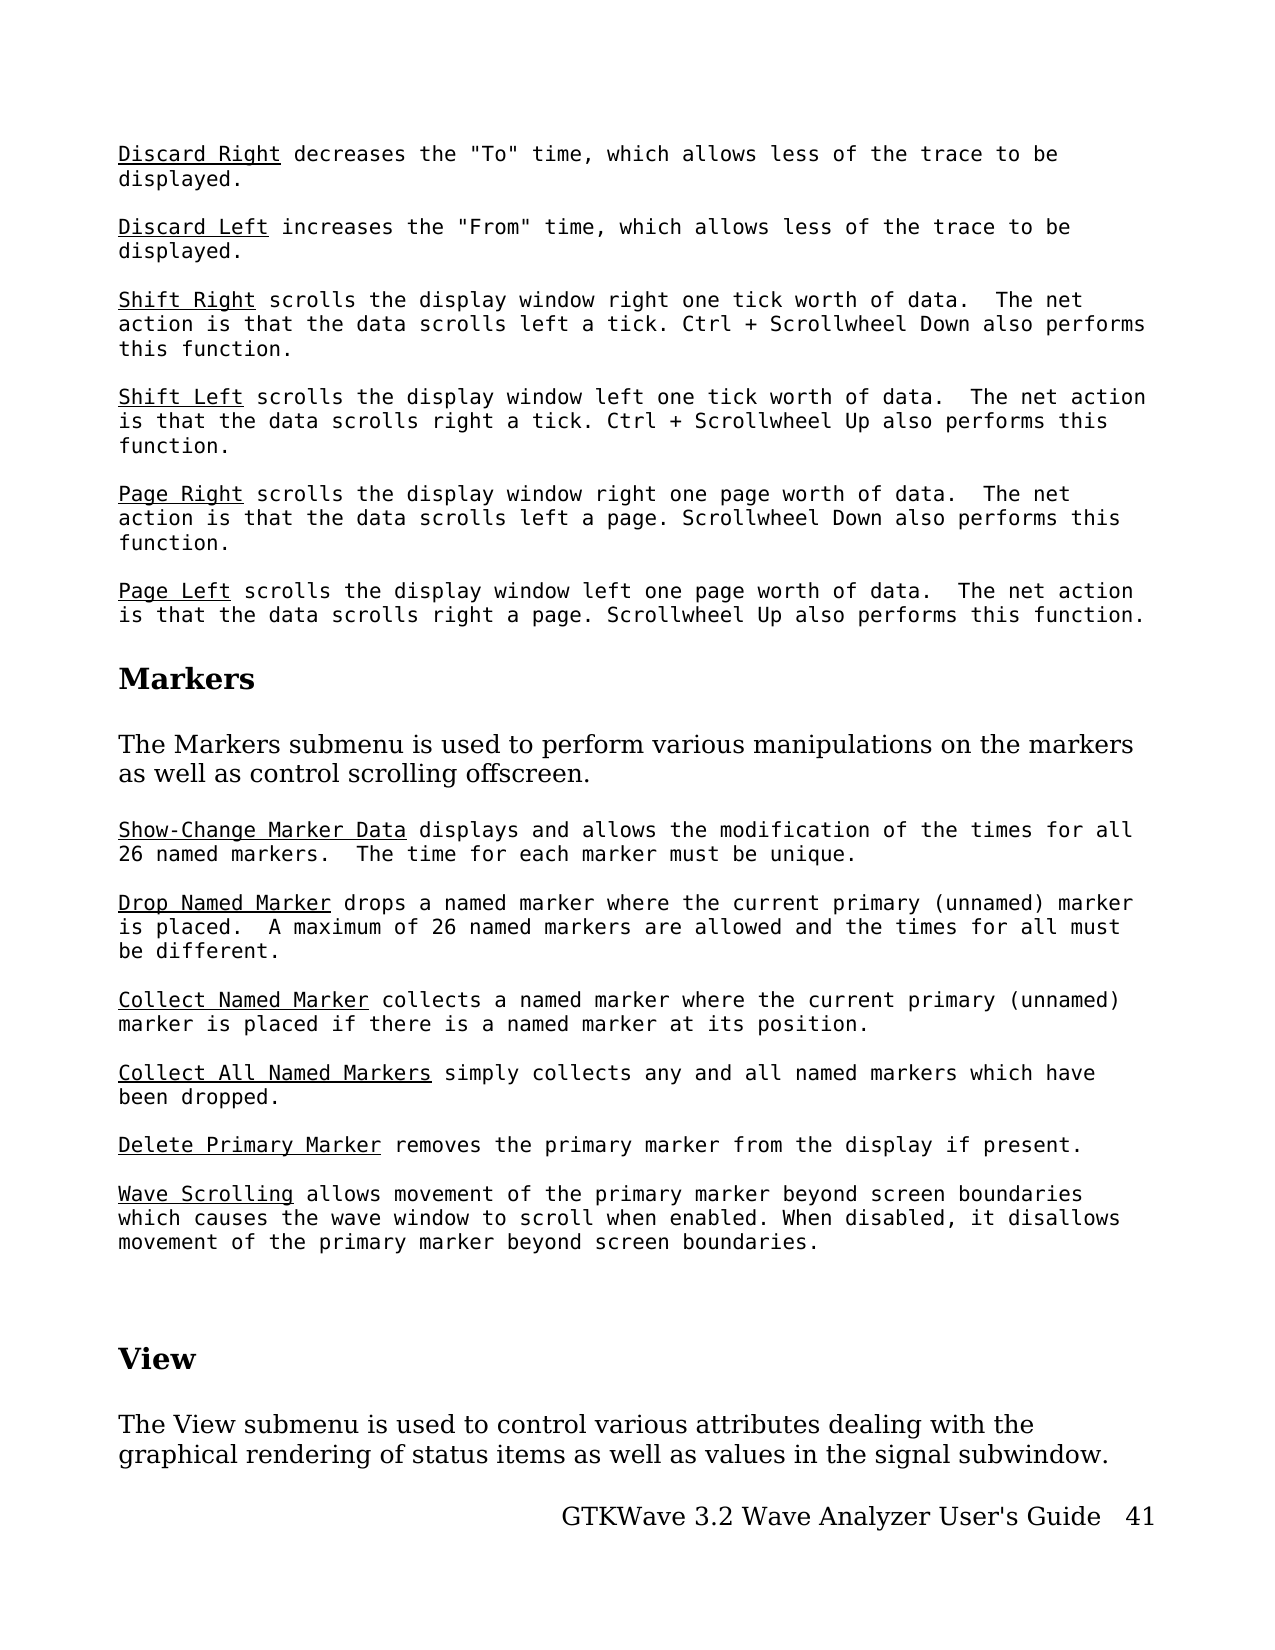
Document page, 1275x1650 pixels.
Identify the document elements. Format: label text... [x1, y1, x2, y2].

text Page Left scrolls the display window left one page worth of data. The net action is that the data scrolls right a page. Scrollwheel Up also performs this function. [118, 579, 1157, 628]
text Delete Primary Marker removes the primary marker from the display if present. [118, 1133, 1157, 1158]
text The Markers submenu is used to perform various manipulations on the markers as well as control scrolling offscreen. [118, 730, 1157, 789]
text View [118, 1342, 1157, 1376]
text Shift Right scrolls the display window right one tick worth of data. The net action is that the data scrolls left a tick. Ctrl + Scrollwheel Down also performs this function. [118, 288, 1157, 361]
text Collect Named Marker collects a named marker where the current primary (unnamed) marker is placed if there is a named marker at its position. [118, 988, 1157, 1036]
text Discard Left increases the "From" time, which allows less of the trace to be displayed. [118, 215, 1157, 264]
text Discard Right decreases the "To" time, which allows less of the trace to be displayed. [118, 142, 1157, 191]
text Markers [118, 662, 1157, 696]
text Shift Left scrolls the display window left one tick worth of data. The net action is that the data scrolls right a tick. Ctrl + Scrollwheel Up also performs this function. [118, 385, 1157, 458]
text Drop Named Marker drops a named marker where the current primary (unnamed) marker is placed. A maximum of 26 named markers are allowed and the times for all must be different. [118, 891, 1157, 963]
text Show-Change Marker Data displays and allows the modification of the times for all 26 named markers. The time for each marker must be unique. [118, 818, 1157, 866]
text Collect All Named Markers simply collects any and all named markers which have been dropped. [118, 1061, 1157, 1109]
text The View submenu is used to control various attributes dealing with the graphical rendering of status items as well as values in the signal subwindow. [118, 1411, 1157, 1469]
text Page Right scrolls the display window right one page worth of data. The net action is that the data scrolls left a page. Scrollwheel Down also performs this function. [118, 482, 1157, 555]
text Wave Scrolling allows movement of the primary marker beyond screen boundaries which causes the wave window to scroll when enabled. When disabled, it disallows movement of the primary marker beyond screen boundaries. [118, 1182, 1157, 1255]
